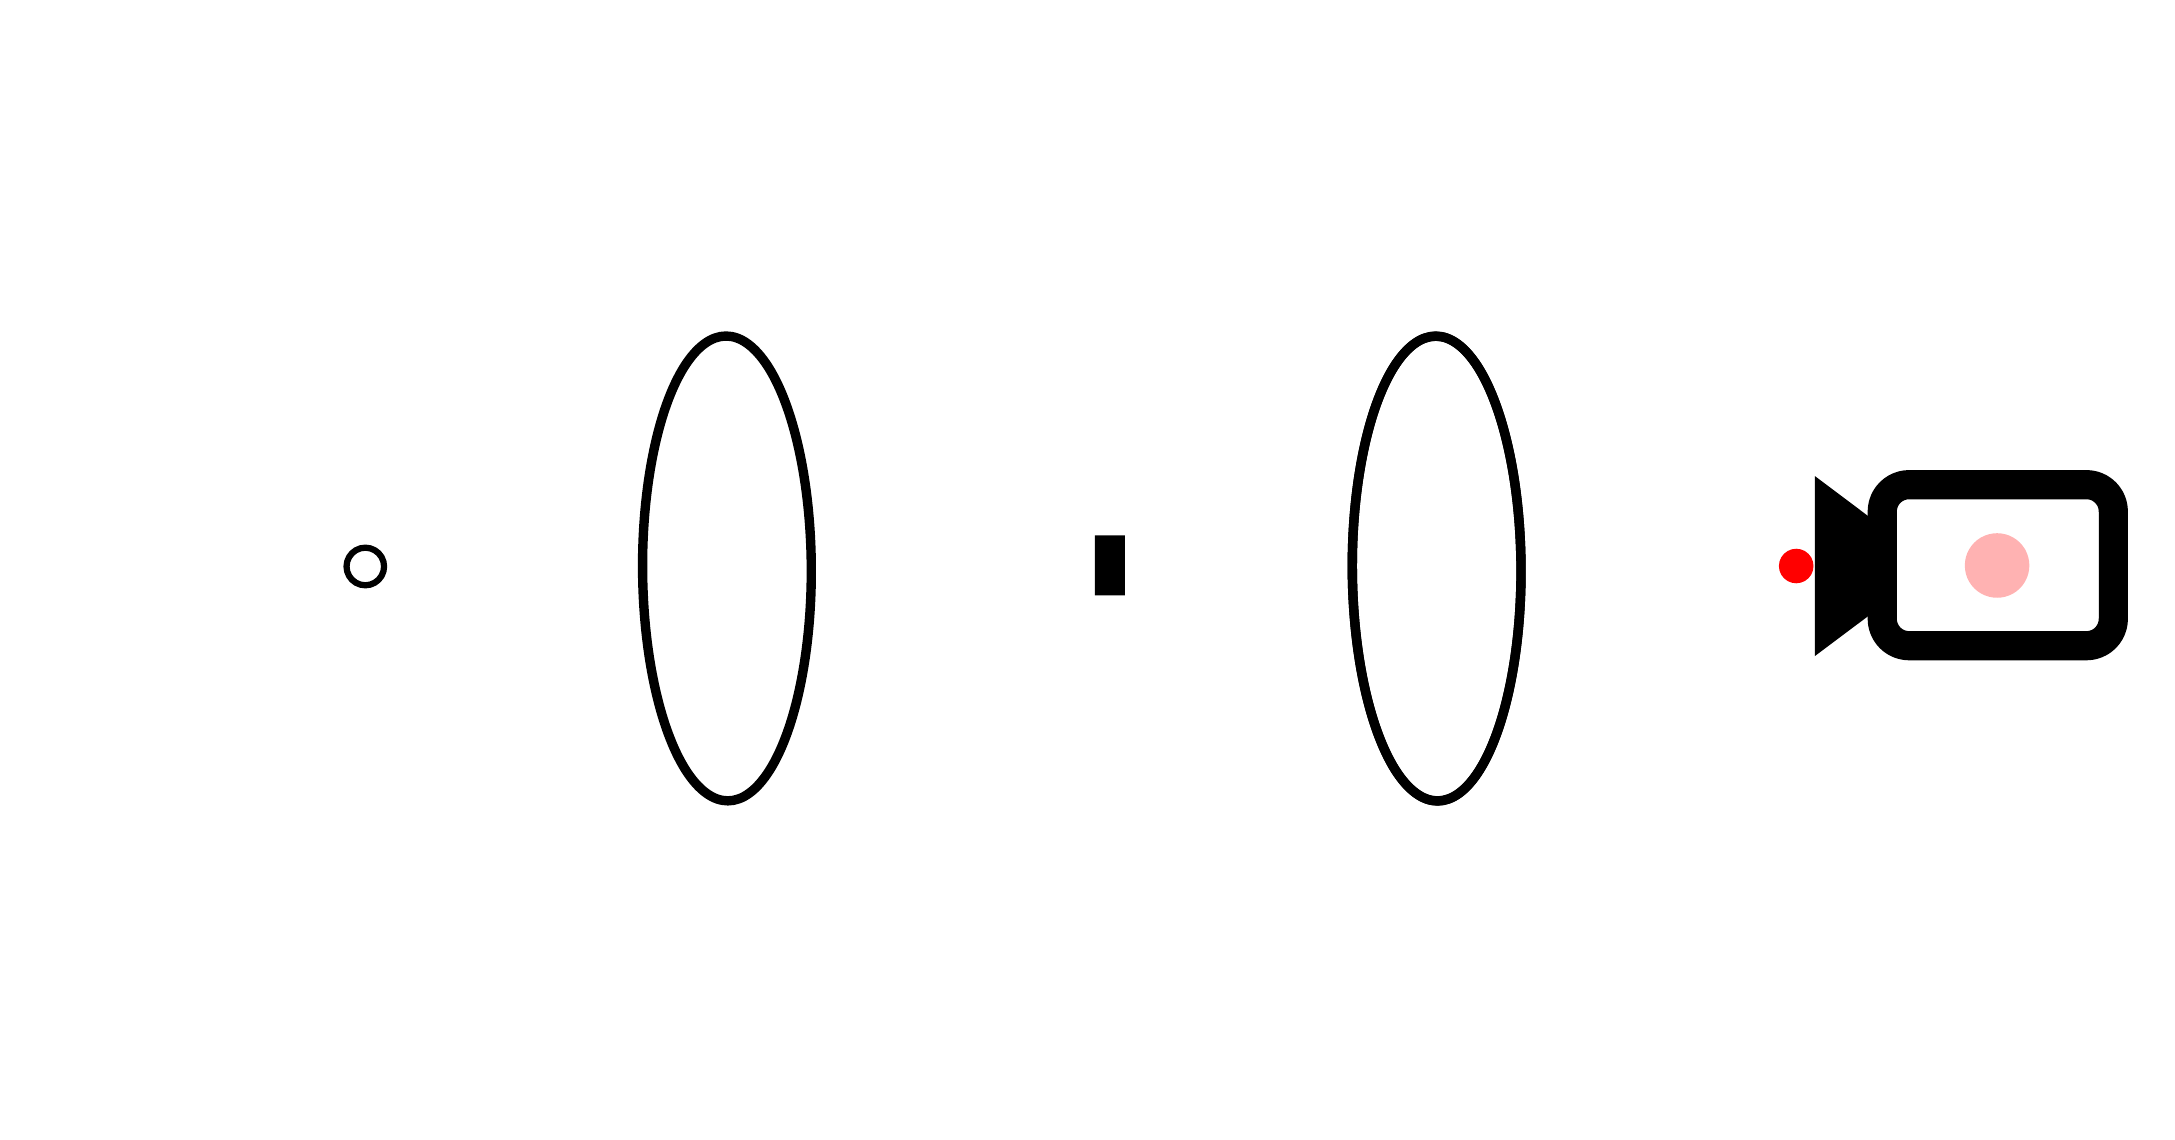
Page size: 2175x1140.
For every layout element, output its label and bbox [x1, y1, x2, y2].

text_box [1357, 341, 1516, 796]
text_box [1778, 476, 1875, 657]
text_box [642, 336, 812, 801]
text_box [1094, 535, 1125, 596]
text_box [1882, 484, 2114, 646]
